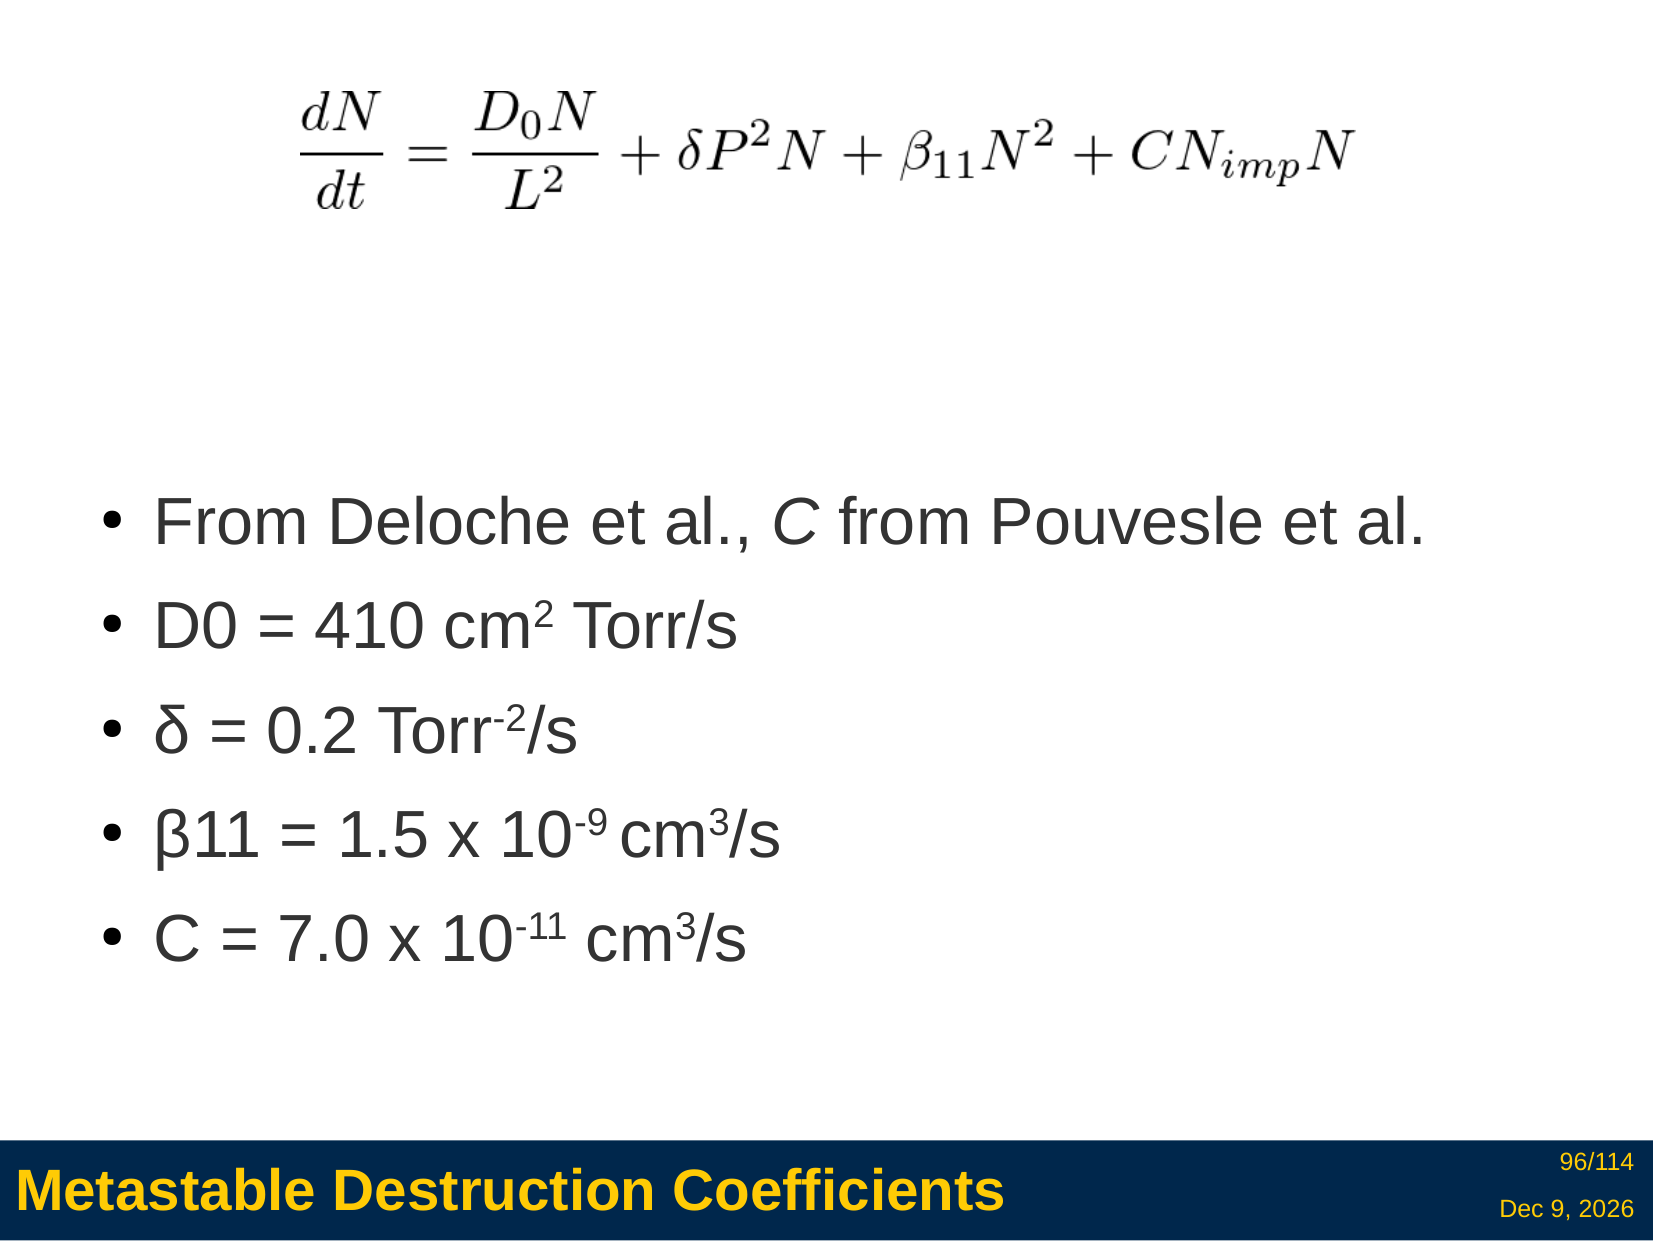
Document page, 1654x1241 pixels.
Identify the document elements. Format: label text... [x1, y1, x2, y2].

picture [300, 91, 1356, 209]
title Metastable Destruction Coefficients [14, 1140, 1380, 1241]
list From Deloche et al., C from Pouvesle et al. D0 = 410 cm2 Torr/s δ = 0.2 Torr-2/s β11 = 1.5 x 10-9 cm3/s C = 7.0 x 10-11 cm3/s [82, 370, 1571, 1090]
